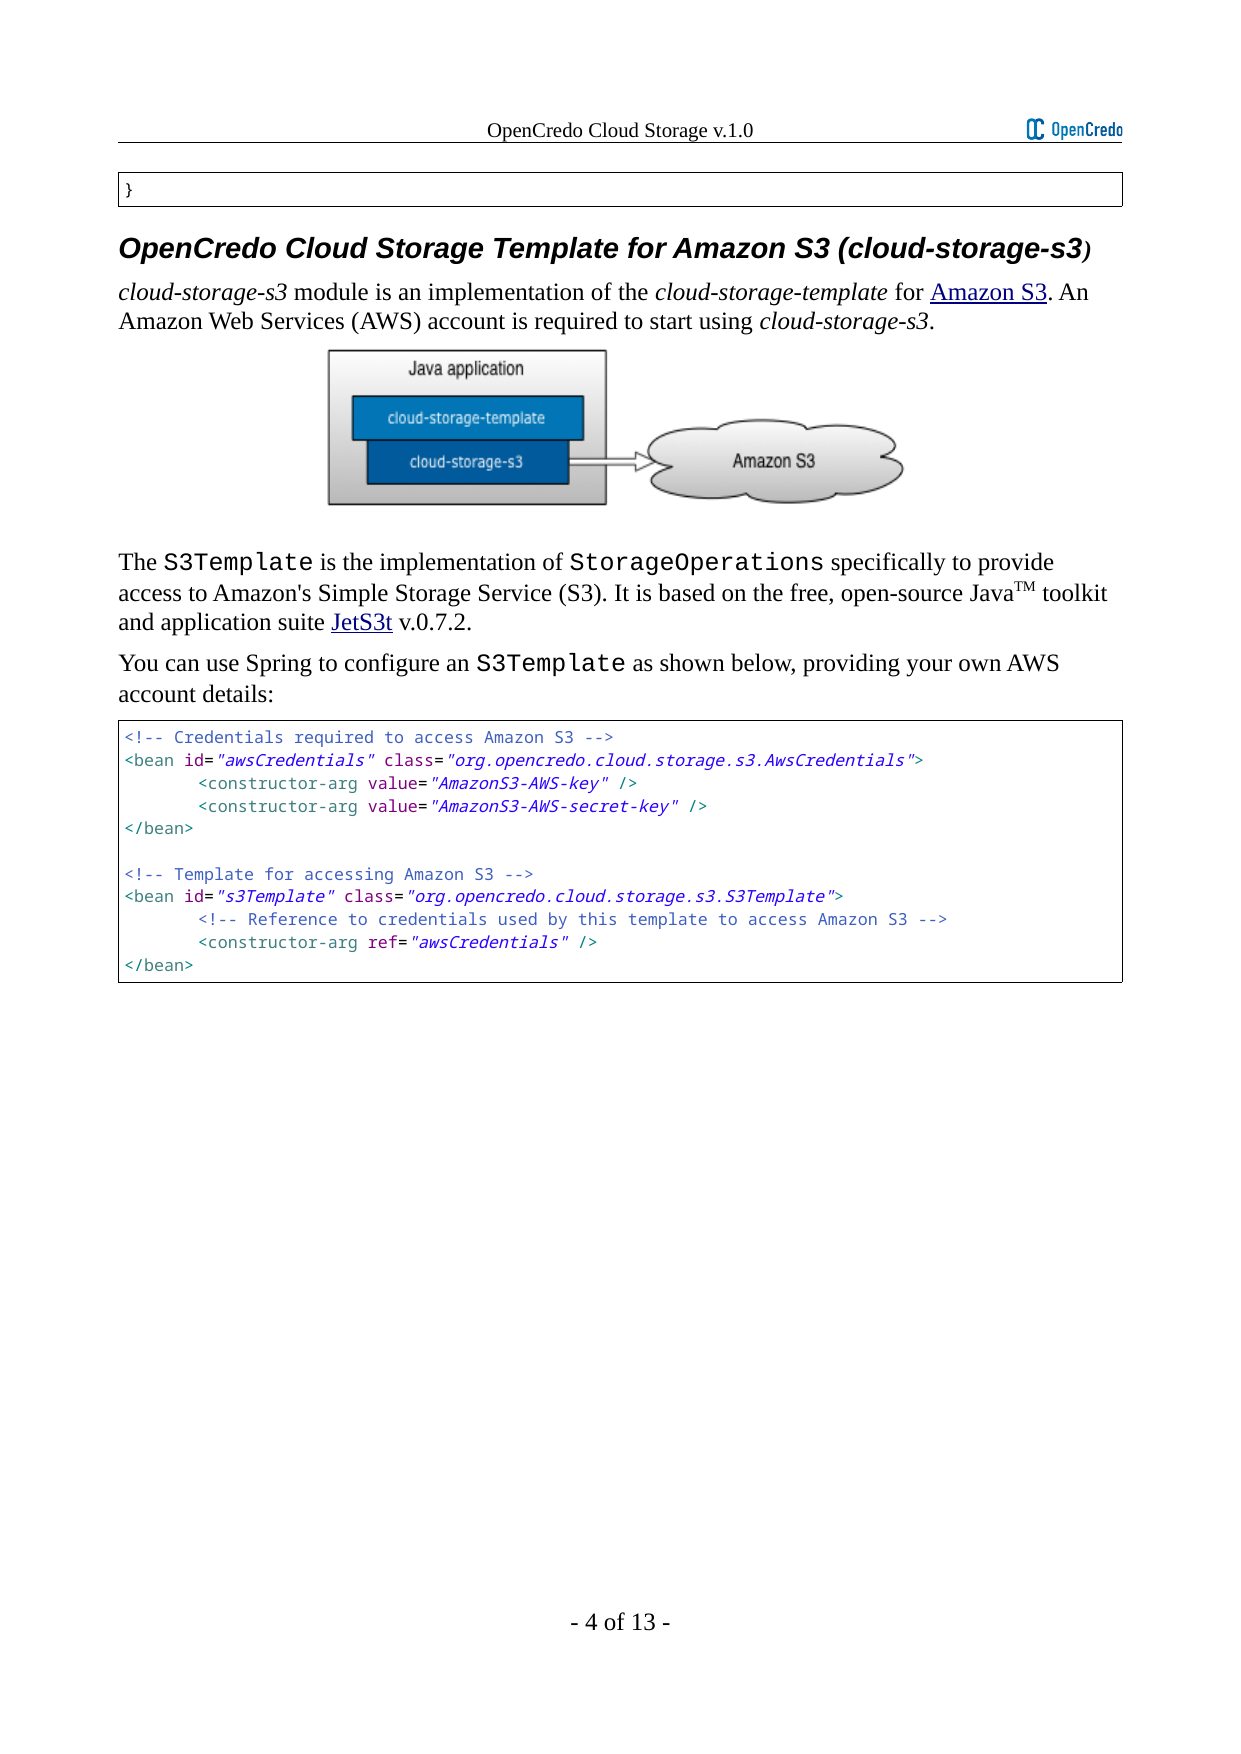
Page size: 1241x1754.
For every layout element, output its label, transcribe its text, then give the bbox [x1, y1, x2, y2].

picture [326, 347, 915, 507]
text You can use Spring to configure an S3Template as shown below, providing your own AWS account details: [118, 648, 1122, 708]
subtitle OpenCredo Cloud Storage Template for Amazon S3 (cloud-storage-s3) [118, 231, 1122, 265]
text cloud-storage-s3 module is an implementation of the cloud-storage-template for Amazon S3. An Amazon Web Services (AWS) account is required to start using cloud-storage-s3. [118, 277, 1122, 335]
text The S3Template is the implementation of StorageOperations specifically to provide access to Amazon's Simple Storage Service (S3). It is based on the free, open-source JavaTM toolkit and application suite JetS3t v.0.7.2. [118, 547, 1122, 636]
picture [1026, 118, 1123, 140]
table_header <!-- Credentials required to access Amazon S3 --> <bean id="awsCredentials" class="org.opencredo.cloud.storage.s3.AwsCredentials"> <constructor-arg value="AmazonS3-AWS-key" /> <constructor-arg value="AmazonS3-AWS-secret-key" /> </bean> <!-- Template for accessing Amazon S3 --> <bean id="s3Template" class="org.opencredo.cloud.storage.s3.S3Template"> <!-- Reference to credentials used by this template to access Amazon S3 --> <constructor-arg ref="awsCredentials" /> </bean> [119, 721, 1122, 982]
table_header } [119, 173, 1122, 206]
